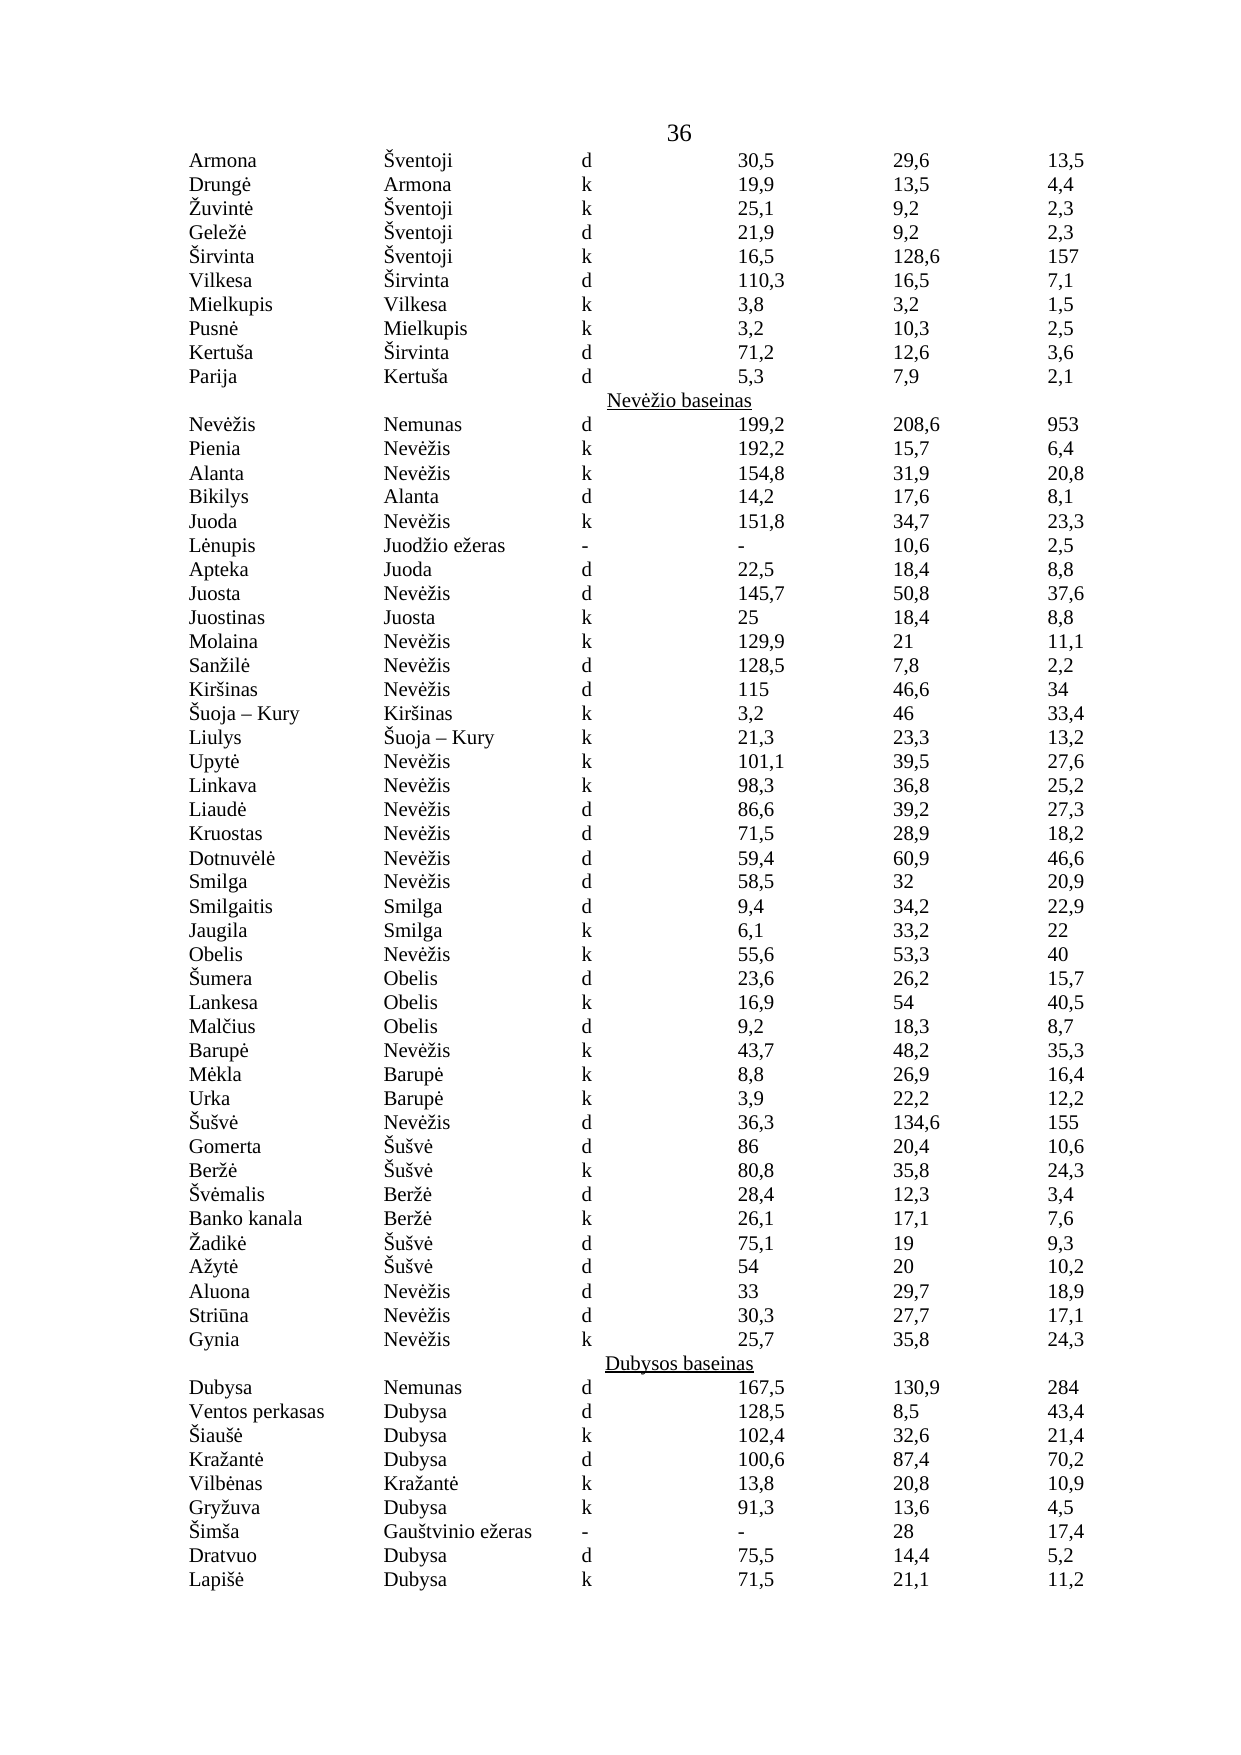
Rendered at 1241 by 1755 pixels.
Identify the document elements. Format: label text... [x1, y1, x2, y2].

table_cell 87,4 [882, 1447, 1036, 1471]
table_cell Nevėžis [372, 773, 570, 797]
table_cell 3,2 [726, 701, 882, 725]
table_cell Sanžilė [177, 653, 372, 677]
table_cell 40 [1036, 942, 1181, 966]
table_cell Drungė [177, 172, 372, 196]
table_cell d [570, 268, 726, 292]
table_cell 129,9 [726, 629, 882, 653]
table_cell d [570, 1230, 726, 1254]
table_cell Kražantė [372, 1471, 570, 1495]
table_cell Obelis [372, 990, 570, 1014]
table_cell 10,9 [1036, 1471, 1181, 1495]
table_cell Juosta [372, 605, 570, 629]
table_cell Šumera [177, 966, 372, 990]
table_cell Širvinta [177, 244, 372, 268]
table_cell Dubysos baseinas [177, 1351, 1181, 1375]
table_cell k [570, 1206, 726, 1230]
table_cell 3,9 [726, 1086, 882, 1110]
table_cell Šušvė [372, 1230, 570, 1254]
table_cell Šuoja – Kury [372, 725, 570, 749]
table_cell 22 [1036, 918, 1181, 942]
table_cell 17,6 [882, 485, 1036, 508]
table_cell k [570, 509, 726, 533]
table_cell 24,3 [1036, 1327, 1181, 1351]
table_cell d [570, 1182, 726, 1206]
table_cell Juosta [177, 581, 372, 605]
table_cell k [570, 701, 726, 725]
table_cell Lėnupis [177, 533, 372, 557]
table_cell 8,7 [1036, 1014, 1181, 1038]
table_cell Jaugila [177, 918, 372, 942]
table_cell d [570, 557, 726, 581]
table_cell 7,9 [882, 364, 1036, 388]
table_cell d [570, 1399, 726, 1423]
table_cell 46 [882, 701, 1036, 725]
table_cell 32 [882, 870, 1036, 893]
table_cell Dubysa [177, 1375, 372, 1399]
table_cell Kertuša [372, 364, 570, 388]
table_cell Pusnė [177, 316, 372, 340]
table_cell 20,8 [882, 1471, 1036, 1495]
table_cell 35,8 [882, 1327, 1036, 1351]
table_cell Nevėžis [372, 797, 570, 821]
table_cell Upytė [177, 749, 372, 773]
table_cell Malčius [177, 1014, 372, 1038]
table_cell 1,5 [1036, 292, 1181, 316]
table_cell d [570, 1375, 726, 1399]
table_cell d [570, 220, 726, 244]
table_cell 80,8 [726, 1158, 882, 1182]
table_cell 2,1 [1036, 364, 1181, 388]
table_cell 26,2 [882, 966, 1036, 990]
table_cell 7,6 [1036, 1206, 1181, 1230]
table_cell 2,3 [1036, 220, 1181, 244]
table_cell Šventoji [372, 148, 570, 172]
table_cell Barupė [372, 1086, 570, 1110]
table_cell Nevėžis [372, 870, 570, 893]
table_cell Nevėžis [372, 509, 570, 533]
table_cell 70,2 [1036, 1447, 1181, 1471]
table_cell Liaudė [177, 797, 372, 821]
table_cell Šušvė [177, 1110, 372, 1134]
table_cell 53,3 [882, 942, 1036, 966]
table_cell k [570, 1567, 726, 1591]
table_cell Obelis [372, 966, 570, 990]
table_cell Obelis [372, 1014, 570, 1038]
table_cell 3,4 [1036, 1182, 1181, 1206]
table_cell 12,3 [882, 1182, 1036, 1206]
table_cell 29,6 [882, 148, 1036, 172]
table_cell d [570, 412, 726, 436]
table_cell Vilkesa [372, 292, 570, 316]
table_cell Nevėžis [372, 677, 570, 701]
table_cell 54 [726, 1255, 882, 1278]
table_cell 17,1 [1036, 1303, 1181, 1327]
table_cell k [570, 1038, 726, 1062]
table_cell k [570, 990, 726, 1014]
table_cell Kiršinas [177, 677, 372, 701]
table_cell Striūna [177, 1303, 372, 1327]
table_cell Nevėžis [372, 845, 570, 869]
table_cell Barupė [372, 1062, 570, 1086]
table_cell Pienia [177, 436, 372, 460]
table_cell 145,7 [726, 581, 882, 605]
table_cell 33 [726, 1279, 882, 1303]
table_cell 3,2 [882, 292, 1036, 316]
table_cell 71,5 [726, 821, 882, 845]
table_cell Juodžio ežeras [372, 533, 570, 557]
table_cell 11,1 [1036, 629, 1181, 653]
table_cell Juostinas [177, 605, 372, 629]
table_cell 30,3 [726, 1303, 882, 1327]
table_cell - [726, 533, 882, 557]
table_cell Barupė [177, 1038, 372, 1062]
table_cell 23,3 [882, 725, 1036, 749]
table_cell 14,2 [726, 485, 882, 508]
table_cell 34,7 [882, 509, 1036, 533]
table_cell Švėmalis [177, 1182, 372, 1206]
table_cell 60,9 [882, 845, 1036, 869]
table_cell 9,2 [882, 196, 1036, 220]
table_cell 28 [882, 1519, 1036, 1543]
table_cell Kražantė [177, 1447, 372, 1471]
table_cell Smilgaitis [177, 894, 372, 918]
table_cell 37,6 [1036, 581, 1181, 605]
table_cell Nemunas [372, 1375, 570, 1399]
table_cell Gryžuva [177, 1495, 372, 1519]
table_cell 35,3 [1036, 1038, 1181, 1062]
table_cell 4,4 [1036, 172, 1181, 196]
table_cell d [570, 148, 726, 172]
table_cell 10,6 [882, 533, 1036, 557]
table_cell Nevėžis [372, 1038, 570, 1062]
table_cell Šventoji [372, 196, 570, 220]
table_cell 13,2 [1036, 725, 1181, 749]
table_cell Kertuša [177, 340, 372, 364]
table_cell 23,6 [726, 966, 882, 990]
table_cell 2,2 [1036, 653, 1181, 677]
table_cell 6,1 [726, 918, 882, 942]
table_cell 7,8 [882, 653, 1036, 677]
table_cell Šušvė [372, 1158, 570, 1182]
table_cell 134,6 [882, 1110, 1036, 1134]
table_cell 25,1 [726, 196, 882, 220]
table_cell d [570, 821, 726, 845]
table_cell Ventos perkasas [177, 1399, 372, 1423]
table_cell 3,6 [1036, 340, 1181, 364]
table_cell k [570, 292, 726, 316]
table_cell 128,5 [726, 1399, 882, 1423]
table_cell k [570, 1471, 726, 1495]
table_cell Dubysa [372, 1399, 570, 1423]
table_cell 16,9 [726, 990, 882, 1014]
table_cell 50,8 [882, 581, 1036, 605]
table_cell 128,6 [882, 244, 1036, 268]
table_cell 18,9 [1036, 1279, 1181, 1303]
table_cell Dubysa [372, 1567, 570, 1591]
table_cell 59,4 [726, 845, 882, 869]
table_cell d [570, 1134, 726, 1158]
table_cell 20,8 [1036, 460, 1181, 484]
table_cell 40,5 [1036, 990, 1181, 1014]
table_cell 25 [726, 605, 882, 629]
table_cell 21,3 [726, 725, 882, 749]
table_cell Bikilys [177, 485, 372, 508]
table_cell 7,1 [1036, 268, 1181, 292]
table_cell d [570, 797, 726, 821]
table_cell Nevėžis [177, 412, 372, 436]
table_cell d [570, 364, 726, 388]
table_cell Kiršinas [372, 701, 570, 725]
table_cell 8,1 [1036, 485, 1181, 508]
table_cell 284 [1036, 1375, 1181, 1399]
table_cell 58,5 [726, 870, 882, 893]
table_cell 25,2 [1036, 773, 1181, 797]
table_cell 39,5 [882, 749, 1036, 773]
table_cell 75,1 [726, 1230, 882, 1254]
table_cell 27,3 [1036, 797, 1181, 821]
table_cell 20 [882, 1255, 1036, 1278]
table_cell 6,4 [1036, 436, 1181, 460]
table_cell - [726, 1519, 882, 1543]
table_cell Nevėžis [372, 821, 570, 845]
table_cell 75,5 [726, 1543, 882, 1567]
table_cell k [570, 942, 726, 966]
table_cell 9,2 [882, 220, 1036, 244]
table_cell Gynia [177, 1327, 372, 1351]
table_cell k [570, 1495, 726, 1519]
table_cell 10,2 [1036, 1255, 1181, 1278]
table_cell Dratvuo [177, 1543, 372, 1567]
table_cell Juoda [372, 557, 570, 581]
table_cell Alanta [177, 460, 372, 484]
table_cell 21,4 [1036, 1423, 1181, 1447]
table_cell Nevėžis [372, 1303, 570, 1327]
table_cell 36,8 [882, 773, 1036, 797]
table_cell Žuvintė [177, 196, 372, 220]
table_cell Juoda [177, 509, 372, 533]
table_cell k [570, 436, 726, 460]
table_cell k [570, 1086, 726, 1110]
table_cell 10,3 [882, 316, 1036, 340]
table_cell 27,6 [1036, 749, 1181, 773]
table_cell 128,5 [726, 653, 882, 677]
table_cell k [570, 749, 726, 773]
table_cell 12,2 [1036, 1086, 1181, 1110]
table_cell 28,9 [882, 821, 1036, 845]
table_cell Ažytė [177, 1255, 372, 1278]
table_cell Obelis [177, 942, 372, 966]
table_cell - [570, 533, 726, 557]
table_cell - [570, 1519, 726, 1543]
table_cell 35,8 [882, 1158, 1036, 1182]
table_cell k [570, 725, 726, 749]
table_cell Dubysa [372, 1543, 570, 1567]
table_cell Molaina [177, 629, 372, 653]
table_cell d [570, 1255, 726, 1278]
table_cell d [570, 966, 726, 990]
table_cell 151,8 [726, 509, 882, 533]
table_cell Dubysa [372, 1423, 570, 1447]
table_cell 17,1 [882, 1206, 1036, 1230]
table_cell 33,2 [882, 918, 1036, 942]
table_cell k [570, 244, 726, 268]
table_cell Linkava [177, 773, 372, 797]
table_cell 34 [1036, 677, 1181, 701]
table_cell 208,6 [882, 412, 1036, 436]
table_cell Nevėžis [372, 1327, 570, 1351]
table_cell 953 [1036, 412, 1181, 436]
table_cell Nevėžis [372, 581, 570, 605]
table_cell 192,2 [726, 436, 882, 460]
table_cell Geležė [177, 220, 372, 244]
table_cell Liulys [177, 725, 372, 749]
table_cell d [570, 1543, 726, 1567]
table_cell 9,3 [1036, 1230, 1181, 1254]
table_cell Nevėžis [372, 436, 570, 460]
table_cell 86,6 [726, 797, 882, 821]
table_cell d [570, 653, 726, 677]
table_cell 26,9 [882, 1062, 1036, 1086]
table_cell 13,5 [882, 172, 1036, 196]
table_cell 43,7 [726, 1038, 882, 1062]
table_cell Šiaušė [177, 1423, 372, 1447]
table_cell 199,2 [726, 412, 882, 436]
table_cell Mielkupis [177, 292, 372, 316]
table_cell 32,6 [882, 1423, 1036, 1447]
table_cell d [570, 1279, 726, 1303]
table_cell k [570, 196, 726, 220]
table_cell 86 [726, 1134, 882, 1158]
table_cell Smilga [372, 894, 570, 918]
table_cell 22,5 [726, 557, 882, 581]
table_cell 71,2 [726, 340, 882, 364]
table_cell 10,6 [1036, 1134, 1181, 1158]
table_cell 8,8 [1036, 557, 1181, 581]
table_cell 24,3 [1036, 1158, 1181, 1182]
table_cell 110,3 [726, 268, 882, 292]
table_cell Smilga [177, 870, 372, 893]
table_cell Urka [177, 1086, 372, 1110]
table_cell 21 [882, 629, 1036, 653]
table_cell d [570, 845, 726, 869]
table_cell 8,8 [1036, 605, 1181, 629]
table_cell Šušvė [372, 1134, 570, 1158]
table_cell 23,3 [1036, 509, 1181, 533]
table_cell 8,8 [726, 1062, 882, 1086]
table_cell d [570, 894, 726, 918]
table_cell 13,6 [882, 1495, 1036, 1519]
table_cell d [570, 1447, 726, 1471]
table_cell Armona [177, 148, 372, 172]
table_cell Beržė [372, 1206, 570, 1230]
table_cell k [570, 629, 726, 653]
table_cell k [570, 460, 726, 484]
table_cell Nevėžis [372, 460, 570, 484]
table_cell Nevėžis [372, 653, 570, 677]
table_cell 31,9 [882, 460, 1036, 484]
table_cell 55,6 [726, 942, 882, 966]
table_cell Gauštvinio ežeras [372, 1519, 570, 1543]
table_cell 2,3 [1036, 196, 1181, 220]
table_cell 130,9 [882, 1375, 1036, 1399]
table_cell 2,5 [1036, 316, 1181, 340]
table_cell 18,4 [882, 605, 1036, 629]
table_cell 11,2 [1036, 1567, 1181, 1591]
table_cell Banko kanala [177, 1206, 372, 1230]
table_cell 5,3 [726, 364, 882, 388]
table_cell 2,5 [1036, 533, 1181, 557]
table_cell Šventoji [372, 220, 570, 244]
table_cell 14,4 [882, 1543, 1036, 1567]
table_cell 20,4 [882, 1134, 1036, 1158]
table_cell 167,5 [726, 1375, 882, 1399]
table_cell 27,7 [882, 1303, 1036, 1327]
table_cell 157 [1036, 244, 1181, 268]
table_cell k [570, 1062, 726, 1086]
table_cell Šimša [177, 1519, 372, 1543]
table_cell d [570, 340, 726, 364]
table_cell Nemunas [372, 412, 570, 436]
table_cell 12,6 [882, 340, 1036, 364]
table_cell 13,8 [726, 1471, 882, 1495]
table_cell 48,2 [882, 1038, 1036, 1062]
table_cell Nevėžio baseinas [177, 388, 1181, 412]
table_cell 3,8 [726, 292, 882, 316]
table_cell 13,5 [1036, 148, 1181, 172]
table_cell 22,2 [882, 1086, 1036, 1110]
table_cell k [570, 316, 726, 340]
table_cell Lapišė [177, 1567, 372, 1591]
table_cell Kruostas [177, 821, 372, 845]
table_cell Apteka [177, 557, 372, 581]
table_cell 18,2 [1036, 821, 1181, 845]
table_cell d [570, 1303, 726, 1327]
table_cell Aluona [177, 1279, 372, 1303]
table_cell 25,7 [726, 1327, 882, 1351]
table_cell k [570, 1423, 726, 1447]
table_cell Armona [372, 172, 570, 196]
table_cell Lankesa [177, 990, 372, 1014]
table_cell 46,6 [882, 677, 1036, 701]
table_cell d [570, 1110, 726, 1134]
table_cell Dubysa [372, 1495, 570, 1519]
table_cell Nevėžis [372, 942, 570, 966]
table_cell 22,9 [1036, 894, 1181, 918]
table_cell d [570, 1014, 726, 1038]
table_cell Širvinta [372, 340, 570, 364]
table_cell 21,1 [882, 1567, 1036, 1591]
table_cell 155 [1036, 1110, 1181, 1134]
table_cell Beržė [177, 1158, 372, 1182]
table_cell 36,3 [726, 1110, 882, 1134]
table_cell 5,2 [1036, 1543, 1181, 1567]
table_cell 4,5 [1036, 1495, 1181, 1519]
table_cell 9,2 [726, 1014, 882, 1038]
table_cell 3,2 [726, 316, 882, 340]
table_cell k [570, 773, 726, 797]
table_cell Šuoja – Kury [177, 701, 372, 725]
table_cell d [570, 581, 726, 605]
table_cell 154,8 [726, 460, 882, 484]
table_cell 16,4 [1036, 1062, 1181, 1086]
table_cell Žadikė [177, 1230, 372, 1254]
table_cell 43,4 [1036, 1399, 1181, 1423]
table_cell 33,4 [1036, 701, 1181, 725]
table_cell 91,3 [726, 1495, 882, 1519]
table_cell 71,5 [726, 1567, 882, 1591]
table_cell 19 [882, 1230, 1036, 1254]
table_cell 17,4 [1036, 1519, 1181, 1543]
table_cell Mėkla [177, 1062, 372, 1086]
table_cell Nevėžis [372, 1279, 570, 1303]
table_cell 8,5 [882, 1399, 1036, 1423]
table_cell 30,5 [726, 148, 882, 172]
table_cell Mielkupis [372, 316, 570, 340]
table_cell Nevėžis [372, 629, 570, 653]
table_cell Vilbėnas [177, 1471, 372, 1495]
table_cell 39,2 [882, 797, 1036, 821]
table_cell Šušvė [372, 1255, 570, 1278]
table_cell d [570, 485, 726, 508]
table_cell 15,7 [882, 436, 1036, 460]
table_cell 29,7 [882, 1279, 1036, 1303]
table_cell k [570, 1327, 726, 1351]
table_cell d [570, 870, 726, 893]
table_cell 100,6 [726, 1447, 882, 1471]
table_cell Nevėžis [372, 1110, 570, 1134]
table_cell 19,9 [726, 172, 882, 196]
table_cell 18,4 [882, 557, 1036, 581]
table_cell Dubysa [372, 1447, 570, 1471]
table_cell k [570, 172, 726, 196]
table_cell 101,1 [726, 749, 882, 773]
table_cell 102,4 [726, 1423, 882, 1447]
table_cell Beržė [372, 1182, 570, 1206]
table_cell Smilga [372, 918, 570, 942]
table_cell Šventoji [372, 244, 570, 268]
table_cell 21,9 [726, 220, 882, 244]
table_cell Vilkesa [177, 268, 372, 292]
table_cell 115 [726, 677, 882, 701]
table_cell k [570, 1158, 726, 1182]
table_cell 26,1 [726, 1206, 882, 1230]
table_cell 16,5 [882, 268, 1036, 292]
table_cell Parija [177, 364, 372, 388]
table_cell 20,9 [1036, 870, 1181, 893]
table_cell Širvinta [372, 268, 570, 292]
table_cell Nevėžis [372, 749, 570, 773]
table_cell 9,4 [726, 894, 882, 918]
table_cell 18,3 [882, 1014, 1036, 1038]
table_cell 54 [882, 990, 1036, 1014]
table_cell 15,7 [1036, 966, 1181, 990]
table_cell 16,5 [726, 244, 882, 268]
table_cell 34,2 [882, 894, 1036, 918]
table_cell 46,6 [1036, 845, 1181, 869]
table_cell k [570, 918, 726, 942]
table_cell Gomerta [177, 1134, 372, 1158]
table_cell k [570, 605, 726, 629]
table_cell d [570, 677, 726, 701]
table_cell 98,3 [726, 773, 882, 797]
table_cell 28,4 [726, 1182, 882, 1206]
table_cell Alanta [372, 485, 570, 508]
table_cell Dotnuvėlė [177, 845, 372, 869]
